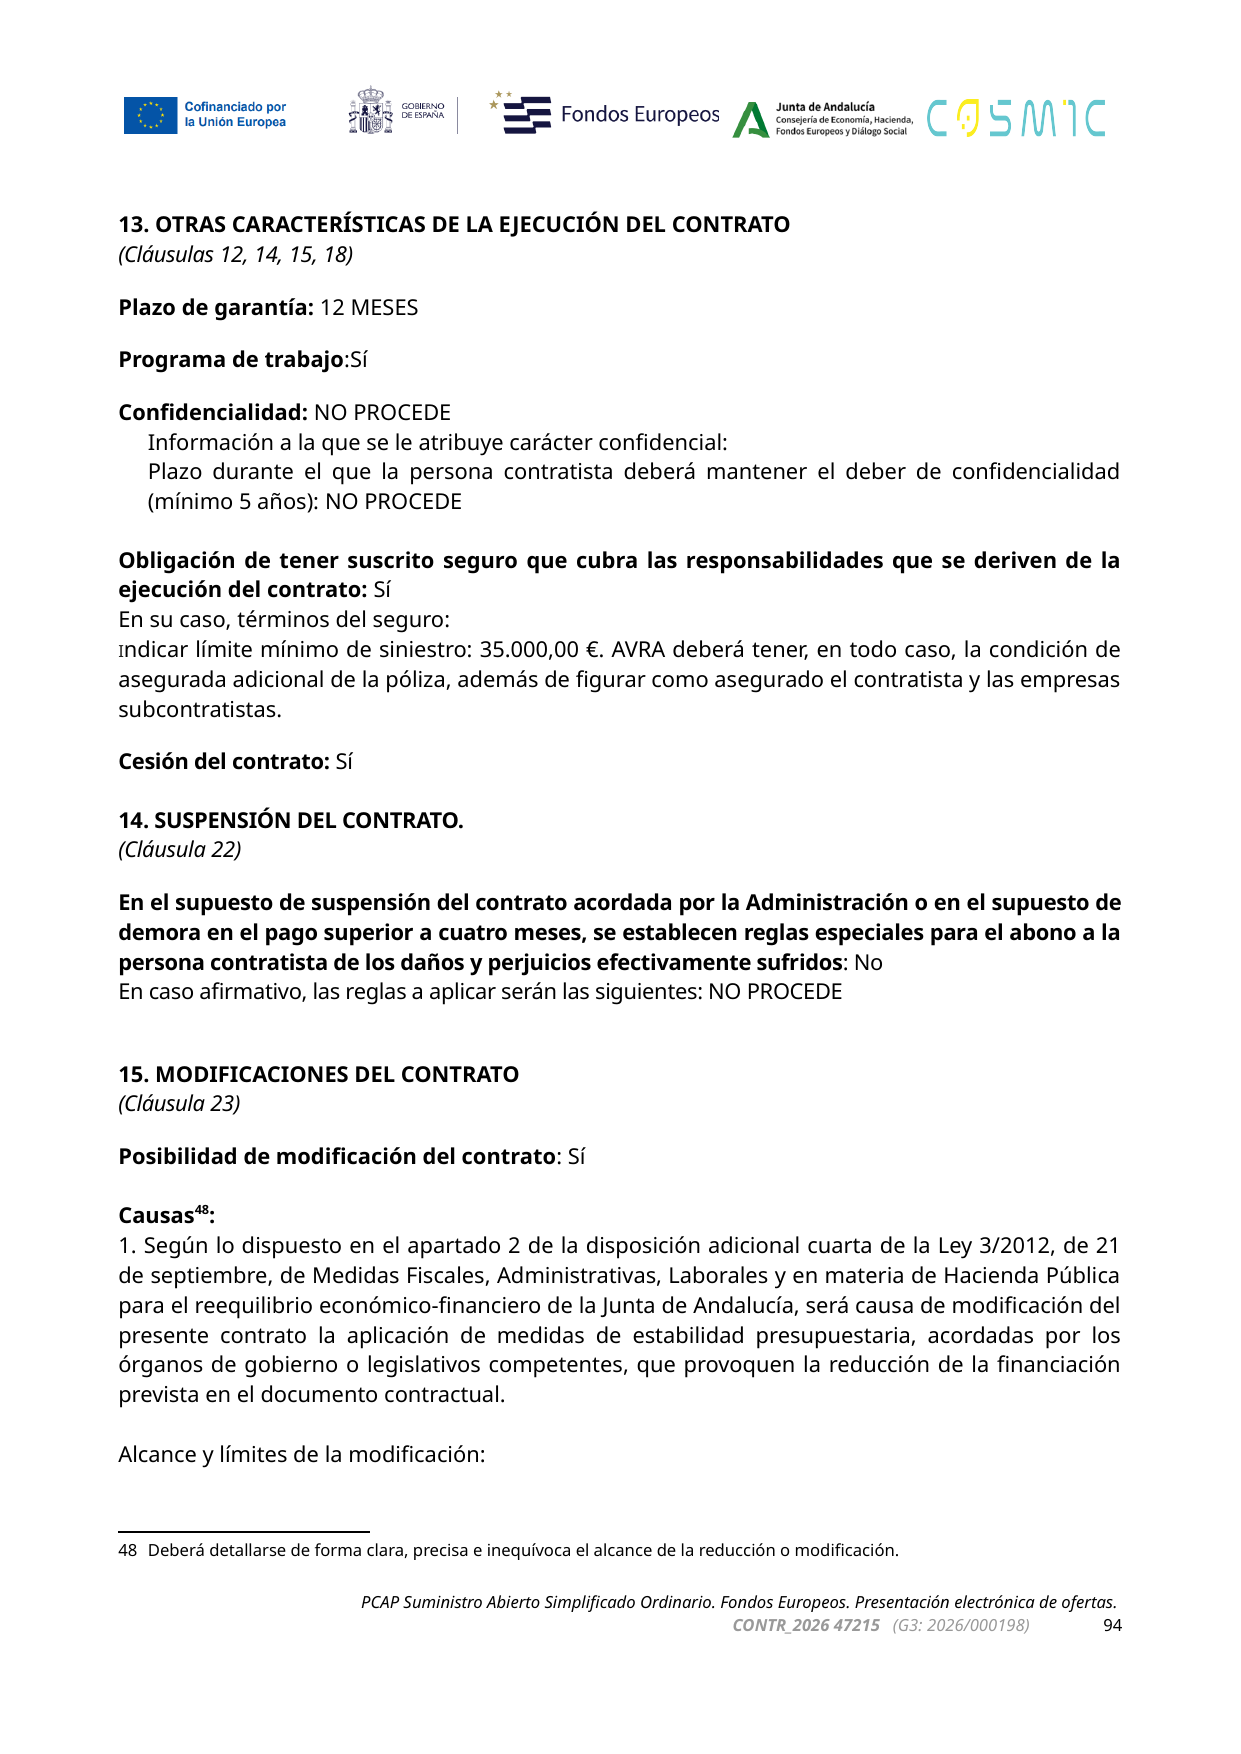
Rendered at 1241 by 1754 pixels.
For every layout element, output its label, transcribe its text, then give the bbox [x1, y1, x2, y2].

text Alcance y límites de la modificación: [118, 1439, 1122, 1468]
text En caso afirmativo, las reglas a aplicar serán las siguientes: NO PROCEDE [118, 976, 1122, 1006]
text Información a la que se le atribuye carácter confidencial: [148, 426, 1122, 456]
text Indicar límite mínimo de siniestro: 35.000,00 €. AVRA deberá tener, en todo caso, la condición de asegurada adicional de la póliza, además de figurar como asegurado el contratista y las empresas subcontratistas. [118, 634, 1122, 723]
text En su caso, términos del seguro: [118, 604, 1122, 634]
text Plazo durante el que la persona contratista deberá mantener el deber de confidencialidad (mínimo 5 años): NO PROCEDE [148, 456, 1122, 516]
text Plazo de garantía: 12 MESES [118, 292, 1122, 321]
text Cesión del contrato: Sí [118, 746, 1122, 776]
text 15. MODIFICACIONES DEL CONTRATO [118, 1058, 1122, 1088]
picture [927, 99, 1105, 137]
text Causas: [118, 1200, 1122, 1230]
text 1. Según lo dispuesto en el apartado 2 de la disposición adicional cuarta de la Ley 3/2012, de 21 de septiembre, de Medidas Fiscales, Administrativas, Laborales y en materia de Hacienda Pública para el reequilibrio económico-financiero de la Junta de Andalucía, será causa de modificación del presente contrato la aplicación de medidas de estabilidad presupuestaria, acordadas por los órganos de gobierno o legislativos competentes, que provoquen la reducción de la financiación prevista en el documento contractual. [118, 1230, 1122, 1409]
text Confidencialidad: NO PROCEDE [118, 397, 1122, 426]
text Obligación de tener suscrito seguro que cubra las responsabilidades que se deriven de la ejecución del contrato: Sí [118, 544, 1122, 604]
text 13. OTRAS CARACTERÍSTICAS DE LA EJECUCIÓN DEL CONTRATO [118, 209, 1122, 239]
text Programa de trabajo:Sí [118, 344, 1122, 374]
text (Cláusula 23) [118, 1088, 1122, 1118]
text (Cláusulas 12, 14, 15, 18) [118, 239, 1122, 269]
text Deberá detallarse de forma clara, precisa e inequívoca el alcance de la reducción o modificación. [118, 1538, 1122, 1561]
picture [104, 69, 918, 142]
text Posibilidad de modificación del contrato: Sí [118, 1141, 1122, 1171]
text 14. SUSPENSIÓN DEL CONTRATO. [118, 804, 1122, 834]
text (Cláusula 22) [118, 834, 1122, 864]
text En el supuesto de suspensión del contrato acordada por la Administración o en el supuesto de demora en el pago superior a cuatro meses, se establecen reglas especiales para el abono a la persona contratista de los daños y perjuicios efectivamente sufridos: No [118, 887, 1122, 976]
